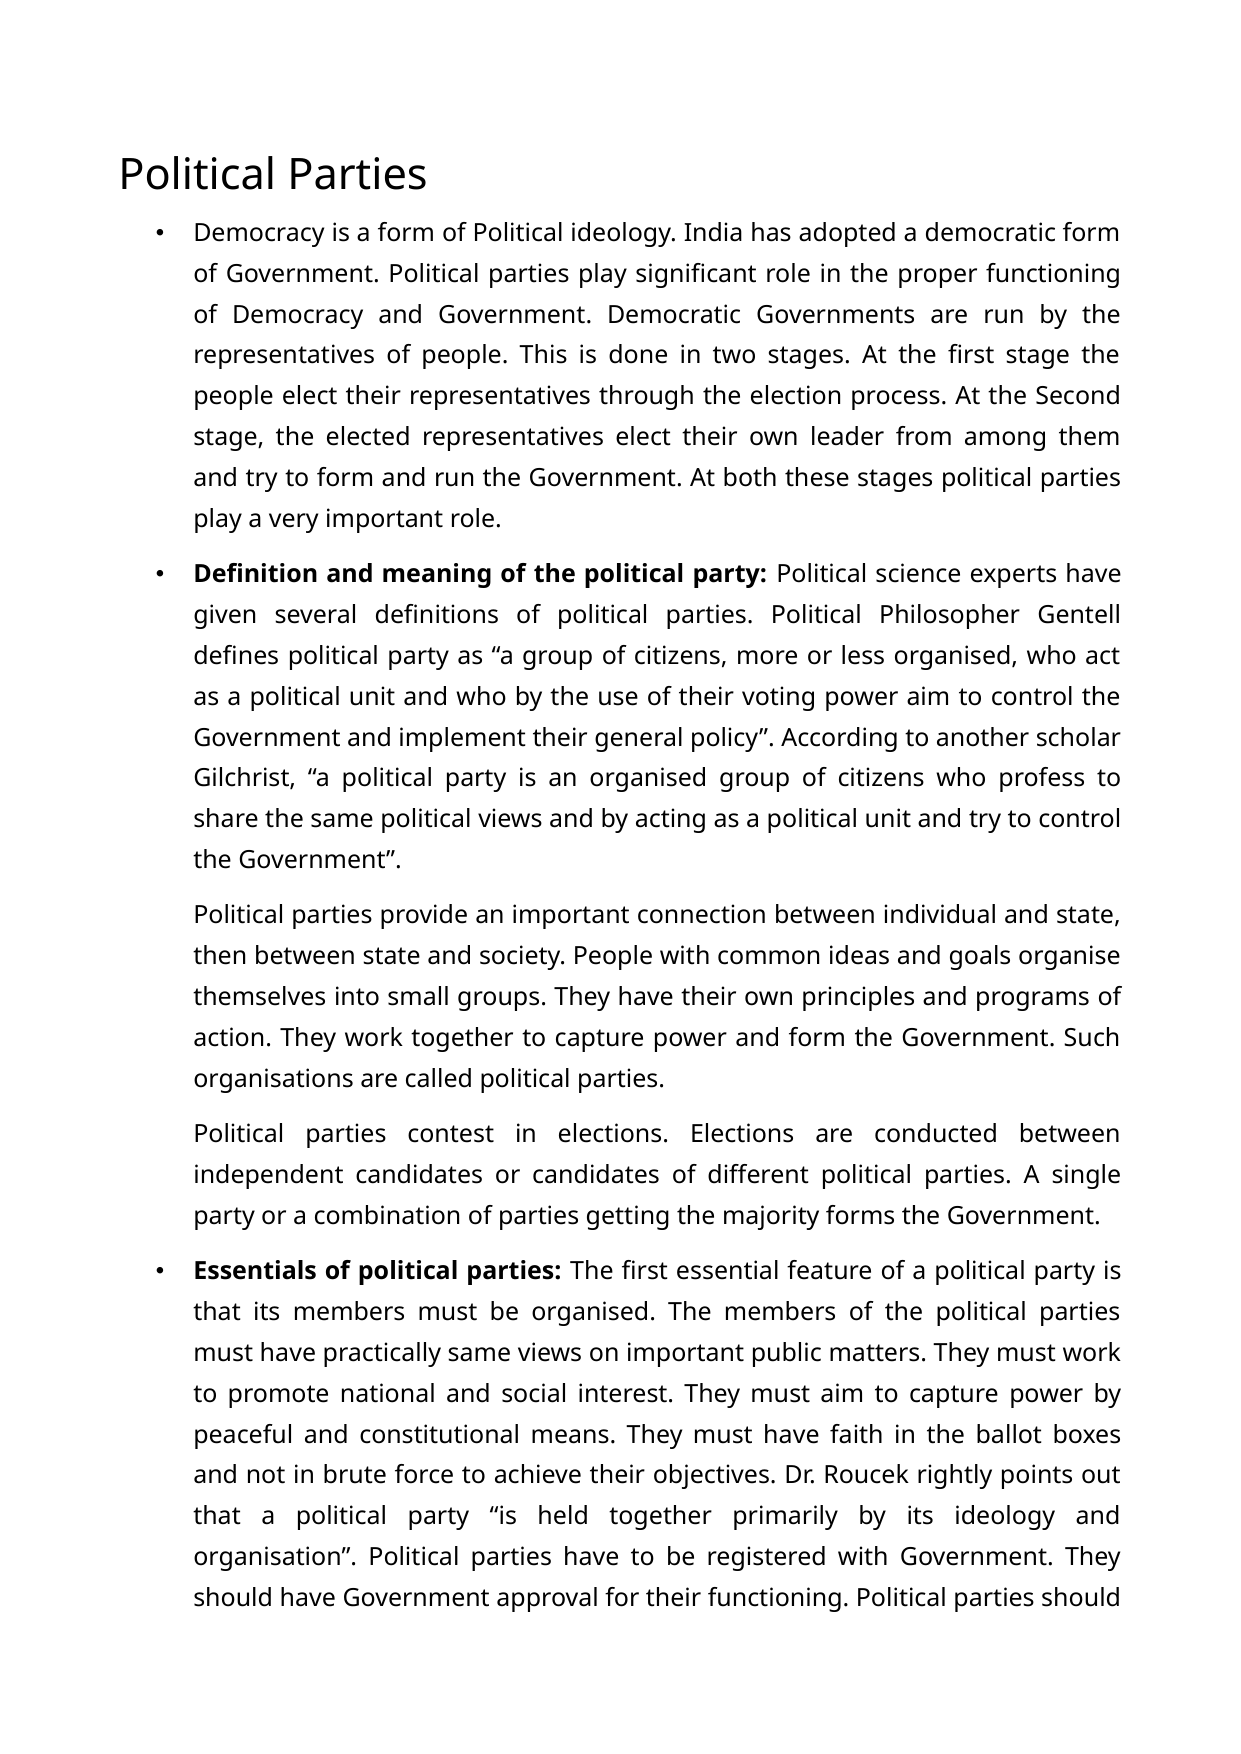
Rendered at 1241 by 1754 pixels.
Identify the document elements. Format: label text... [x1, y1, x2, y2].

subtitle Political Parties [118, 143, 1122, 202]
list Political parties contest in elections. Elections are conducted between independent candidates or candidates of different political parties. A single party or a combination of parties getting the majority forms the Government. [156, 1116, 1122, 1232]
list Definition and meaning of the political party: Political science experts have given several definitions of political parties. Political Philosopher Gentell defines political party as “a group of citizens, more or less organised, who act as a political unit and who by the use of their voting power aim to control the Government and implement their general policy”. According to another scholar Gilchrist, “a political party is an organised group of citizens who profess to share the same political views and by acting as a political unit and try to control the Government”. [156, 556, 1122, 876]
list Political parties provide an important connection between individual and state, then between state and society. People with common ideas and goals organise themselves into small groups. They have their own principles and programs of action. They work together to capture power and form the Government. Such organisations are called political parties. [156, 897, 1122, 1094]
list Democracy is a form of Political ideology. India has adopted a democratic form of Government. Political parties play significant role in the proper functioning of Democracy and Government. Democratic Governments are run by the representatives of people. This is done in two stages. At the first stage the people elect their representatives through the election process. At the Second stage, the elected representatives elect their own leader from among them and try to form and run the Government. At both these stages political parties play a very important role. [156, 215, 1122, 534]
list Essentials of political parties: The first essential feature of a political party is that its members must be organised. The members of the political parties must have practically same views on important public matters. They must work to promote national and social interest. They must aim to capture power by peaceful and constitutional means. They must have faith in the ballot boxes and not in brute force to achieve their objectives. Dr. Roucek rightly points out that a political party “is held together primarily by its ideology and organisation”. Political parties have to be registered with Government. They should have Government approval for their functioning. Political parties should [156, 1253, 1122, 1614]
